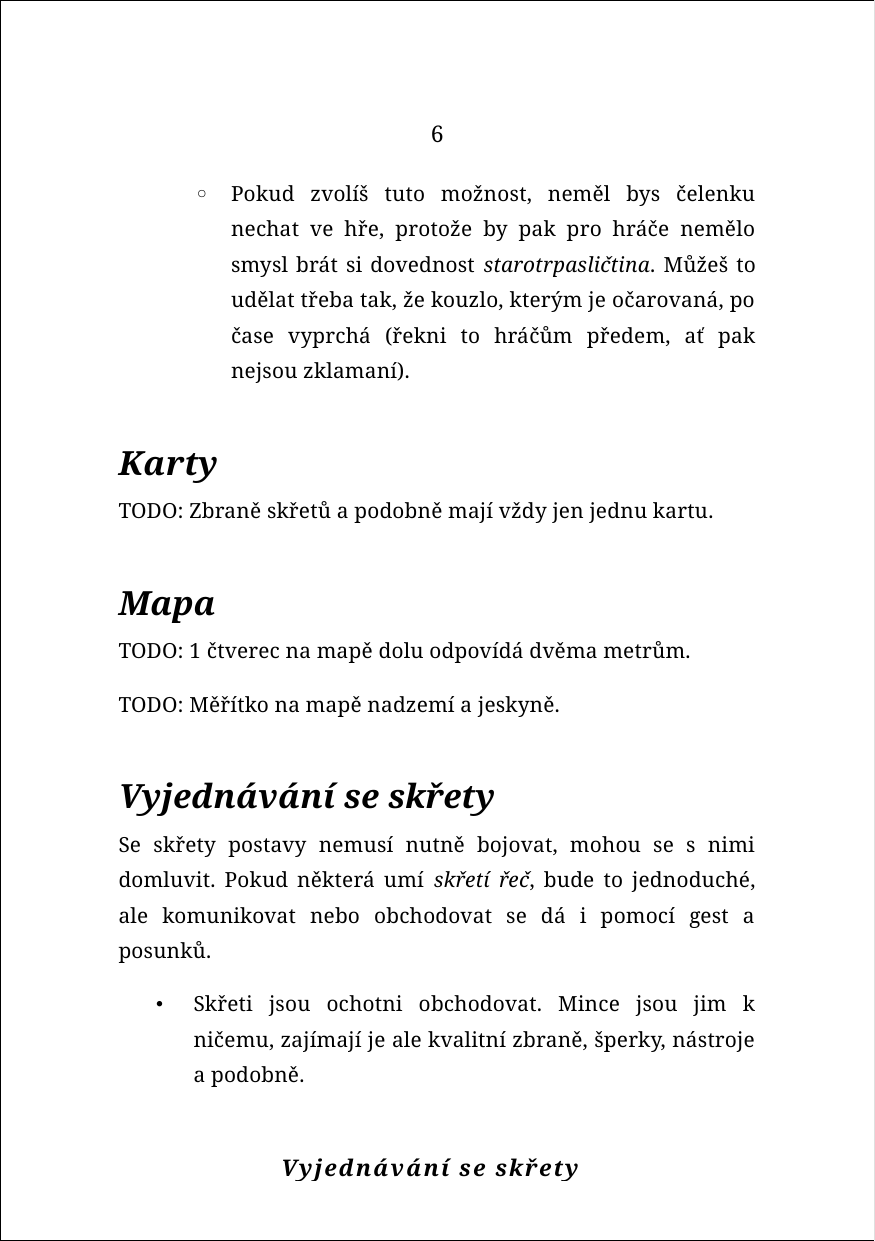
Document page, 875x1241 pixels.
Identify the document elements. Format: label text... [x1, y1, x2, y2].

text TODO: Zbraně skřetů a podobně mají vždy jen jednu kartu. [118, 497, 756, 525]
subtitle Vyjednávání se skřety [118, 773, 756, 818]
text TODO: 1 čtverec na mapě dolu odpovídá dvěma metrům. [118, 637, 756, 665]
list Skřeti jsou ochotni obchodovat. Mince jsou jim k ničemu, zajímají je ale kvalitní zbraně, šperky, nástroje a podobně. [156, 989, 756, 1089]
subtitle Mapa [118, 579, 756, 625]
text Se skřety postavy nemusí nutně bojovat, mohou se s nimi domluvit. Pokud některá umí skřetí řeč, bude to jednoduché, ale komunikovat nebo obchodovat se dá i pomocí gest a posunků. [118, 830, 756, 965]
list Pokud zvolíš tuto možnost, neměl bys čelenku nechat ve hře, protože by pak pro hráče nemělo smysl brát si dovednost starotrpasličtina. Můžeš to udělat třeba tak, že kouzlo, kterým je očarovaná, po čase vyprchá (řekni to hráčům předem, ať pak nejsou zklamaní). [193, 179, 756, 385]
text TODO: Měřítko na mapě nadzemí a jeskyně. [118, 690, 756, 718]
subtitle Karty [118, 439, 756, 485]
